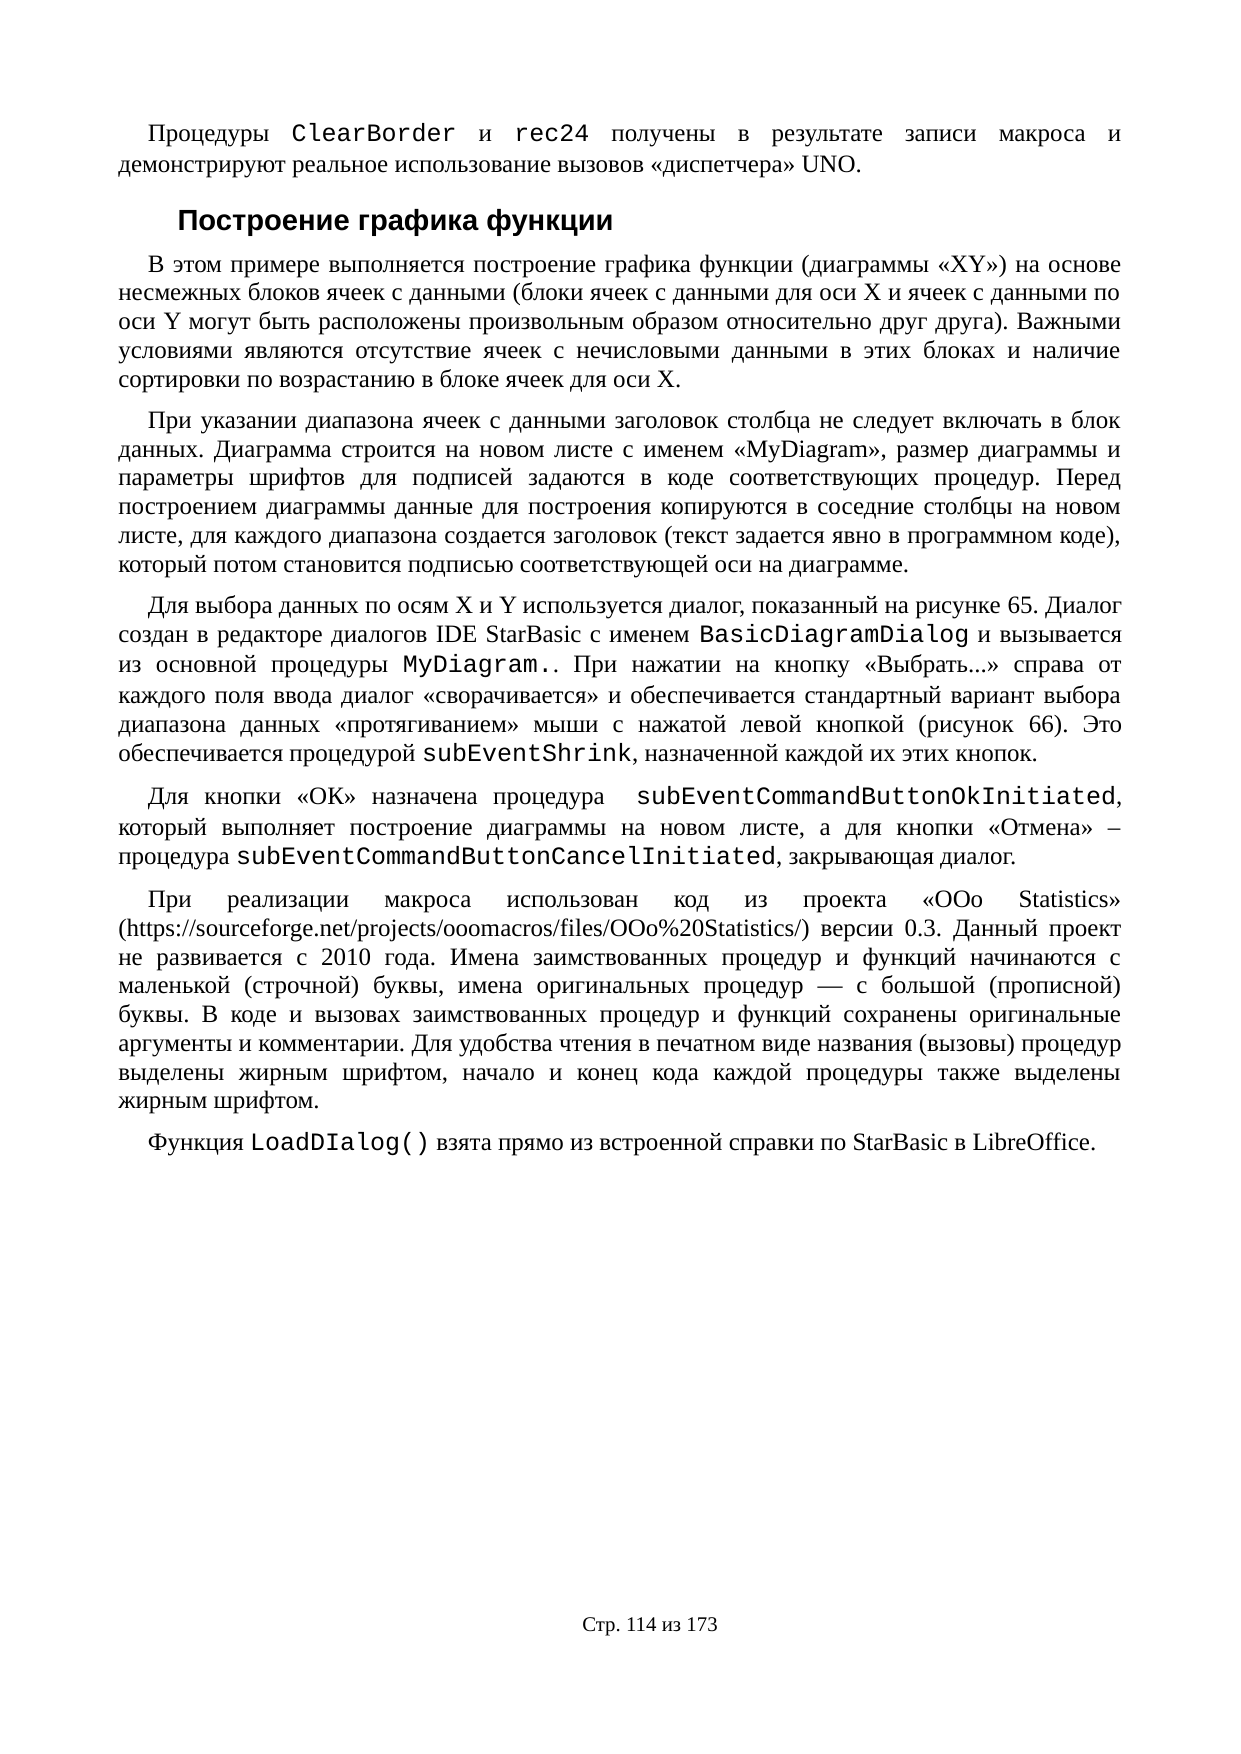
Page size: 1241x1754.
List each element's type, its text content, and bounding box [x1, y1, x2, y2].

text При реализации макроса использован код из проекта «OOo Statistics» (https://sourceforge.net/projects/ooomacros/files/OOo%20Statistics/) версии 0.3. Данный проект не развивается с 2010 года. Имена заимствованных процедур и функций начинаются с маленькой (строчной) буквы, имена оригинальных процедур — с большой (прописной) буквы. В коде и вызовах заимствованных процедур и функций сохранены оригинальные аргументы и комментарии. Для удобства чтения в печатном виде названия (вызовы) процедур выделены жирным шрифтом, начало и конец кода каждой процедуры также выделены жирным шрифтом. [118, 884, 1122, 1114]
text Функция LoadDIalog() взята прямо из встроенной справки по StarBasic в LibreOffice. [118, 1127, 1122, 1157]
text Для кнопки «ОК» назначена процедура subEventCommandButtonOkInitiated, который выполняет построение диаграммы на новом листе, а для кнопки «Отмена» – процедура subEventCommandButtonCancelInitiated, закрывающая диалог. [118, 781, 1122, 872]
text При указании диапазона ячеек с данными заголовок столбца не следует включать в блок данных. Диаграмма строится на новом листе с именем «MyDiagram», размер диаграммы и параметры шрифтов для подписей задаются в коде соответствующих процедур. Перед построением диаграммы данные для построения копируются в соседние столбцы на новом листе, для каждого диапазона создается заголовок (текст задается явно в программном коде), который потом становится подписью соответствующей оси на диаграмме. [118, 405, 1122, 577]
text Процедуры ClearBorder и rec24 получены в результате записи макроса и демонстрируют реальное использование вызовов «диспетчера» UNO. [118, 118, 1122, 178]
text В этом примере выполняется построение графика функции (диаграммы «XY») на основе несмежных блоков ячеек с данными (блоки ячеек с данными для оси X и ячеек с данными по оси Y могут быть расположены произвольным образом относительно друг друга). Важными условиями являются отсутствие ячеек с нечисловыми данными в этих блоках и наличие сортировки по возрастанию в блоке ячеек для оси X. [118, 249, 1122, 392]
subtitle Построение графика функции [118, 203, 1122, 236]
text Для выбора данных по осям X и Y используется диалог, показанный на рисунке 65. Диалог создан в редакторе диалогов IDE StarBasic с именем BasicDiagramDialog и вызывается из основной процедуры MyDiagram.. При нажатии на кнопку «Выбрать...» справа от каждого поля ввода диалог «сворачивается» и обеспечивается стандартный вариант выбора диапазона данных «протягиванием» мыши с нажатой левой кнопкой (рисунок 66). Это обеспечивается процедурой subEventShrink, назначенной каждой их этих кнопок. [118, 590, 1122, 769]
